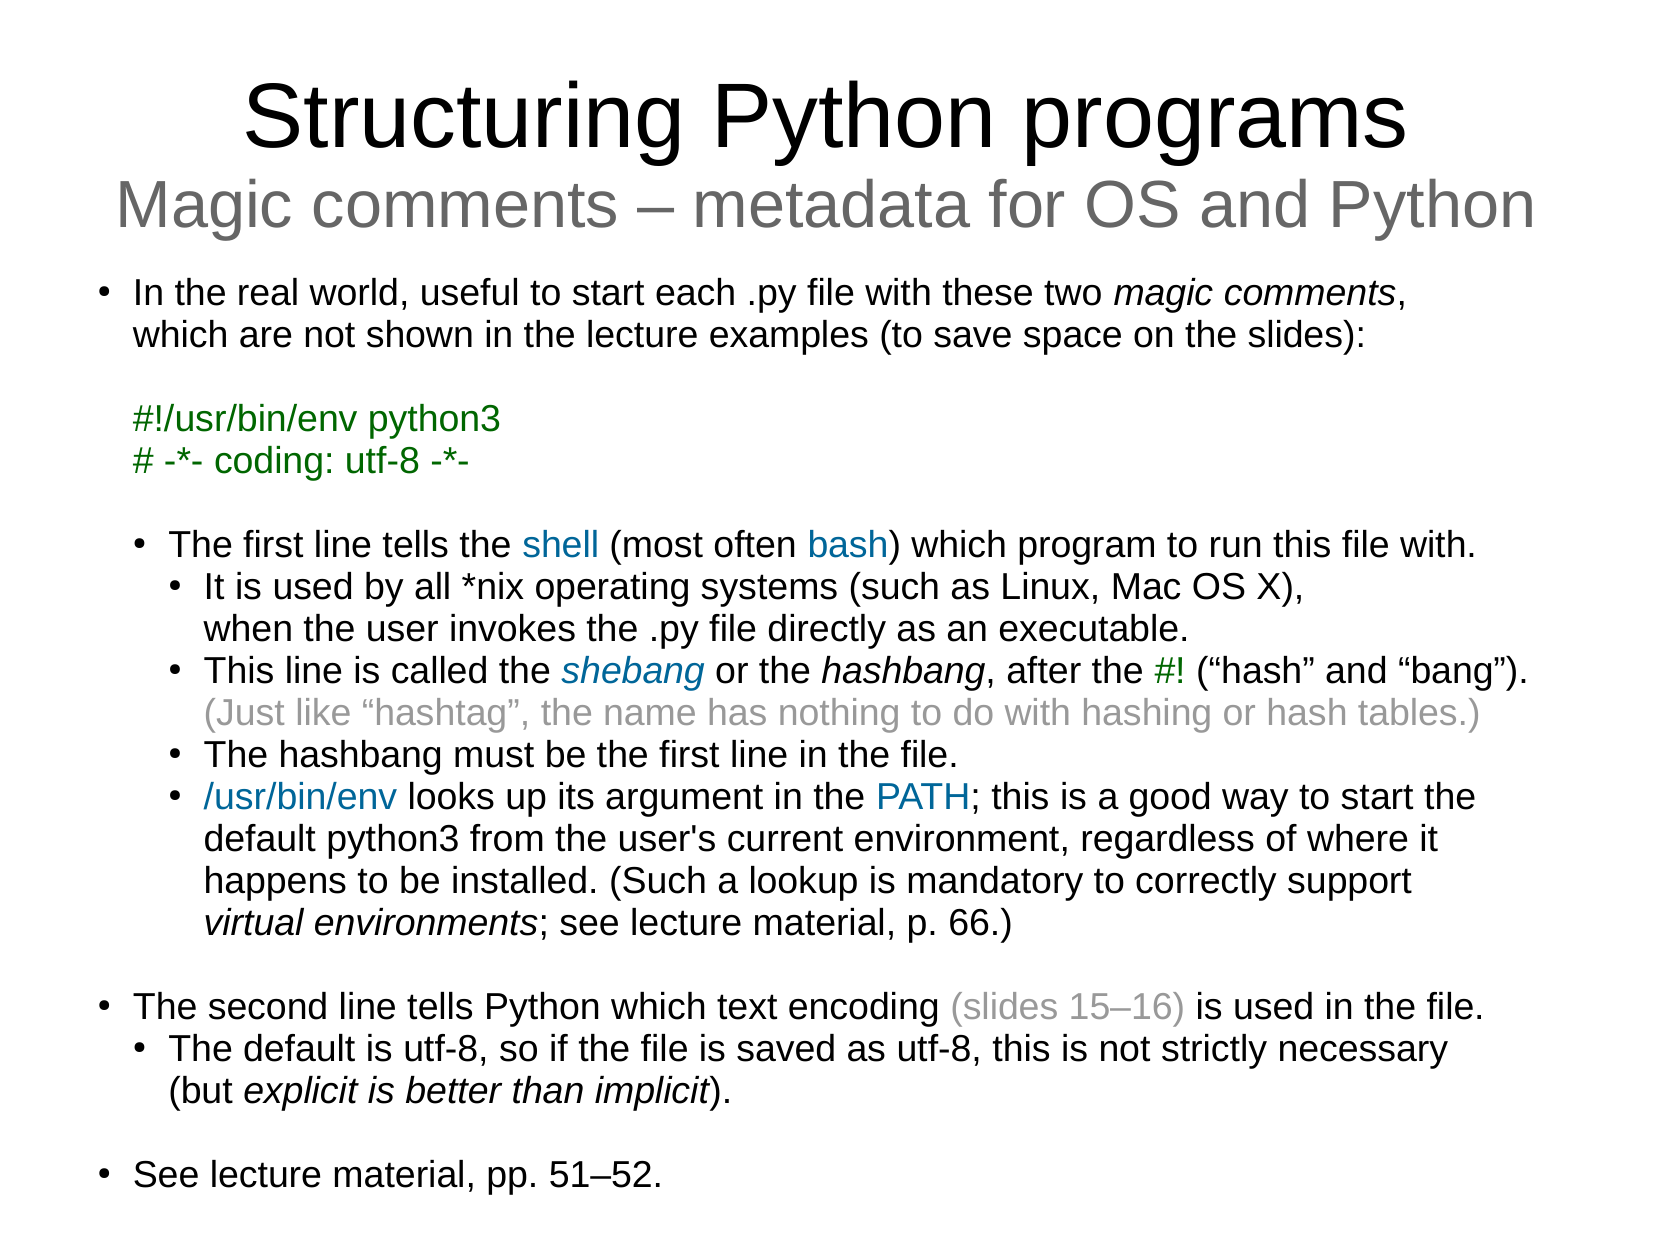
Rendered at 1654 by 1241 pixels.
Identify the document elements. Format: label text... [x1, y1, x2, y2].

text_box In the real world, useful to start each .py file with these two magic comments, which are not shown in the lecture examples (to save space on the slides): #!/usr/bin/env python3 # -*- coding: utf-8 -*- The first line tells the shell (most often bash) which program to run this file with. It is used by all *nix operating systems (such as Linux, Mac OS X), when the user invokes the .py file directly as an executable. This line is called the shebang or the hashbang, after the #! (“hash” and “bang”). (Just like “hashtag”, the name has nothing to do with hashing or hash tables.) The hashbang must be the first line in the file. /usr/bin/env looks up its argument in the PATH; this is a good way to start the default python3 from the user's current environment, regardless of where it happens to be installed. (Such a lookup is mandatory to correctly support virtual environments; see lecture material, p. 66.) The second line tells Python which text encoding (slides 15–16) is used in the file. The default is utf-8, so if the file is saved as utf-8, this is not strictly necessary (but explicit is better than implicit). See lecture material, pp. 51–52. [82, 264, 1561, 1203]
title Structuring Python programs Magic comments – metadata for OS and Python [82, 49, 1571, 257]
